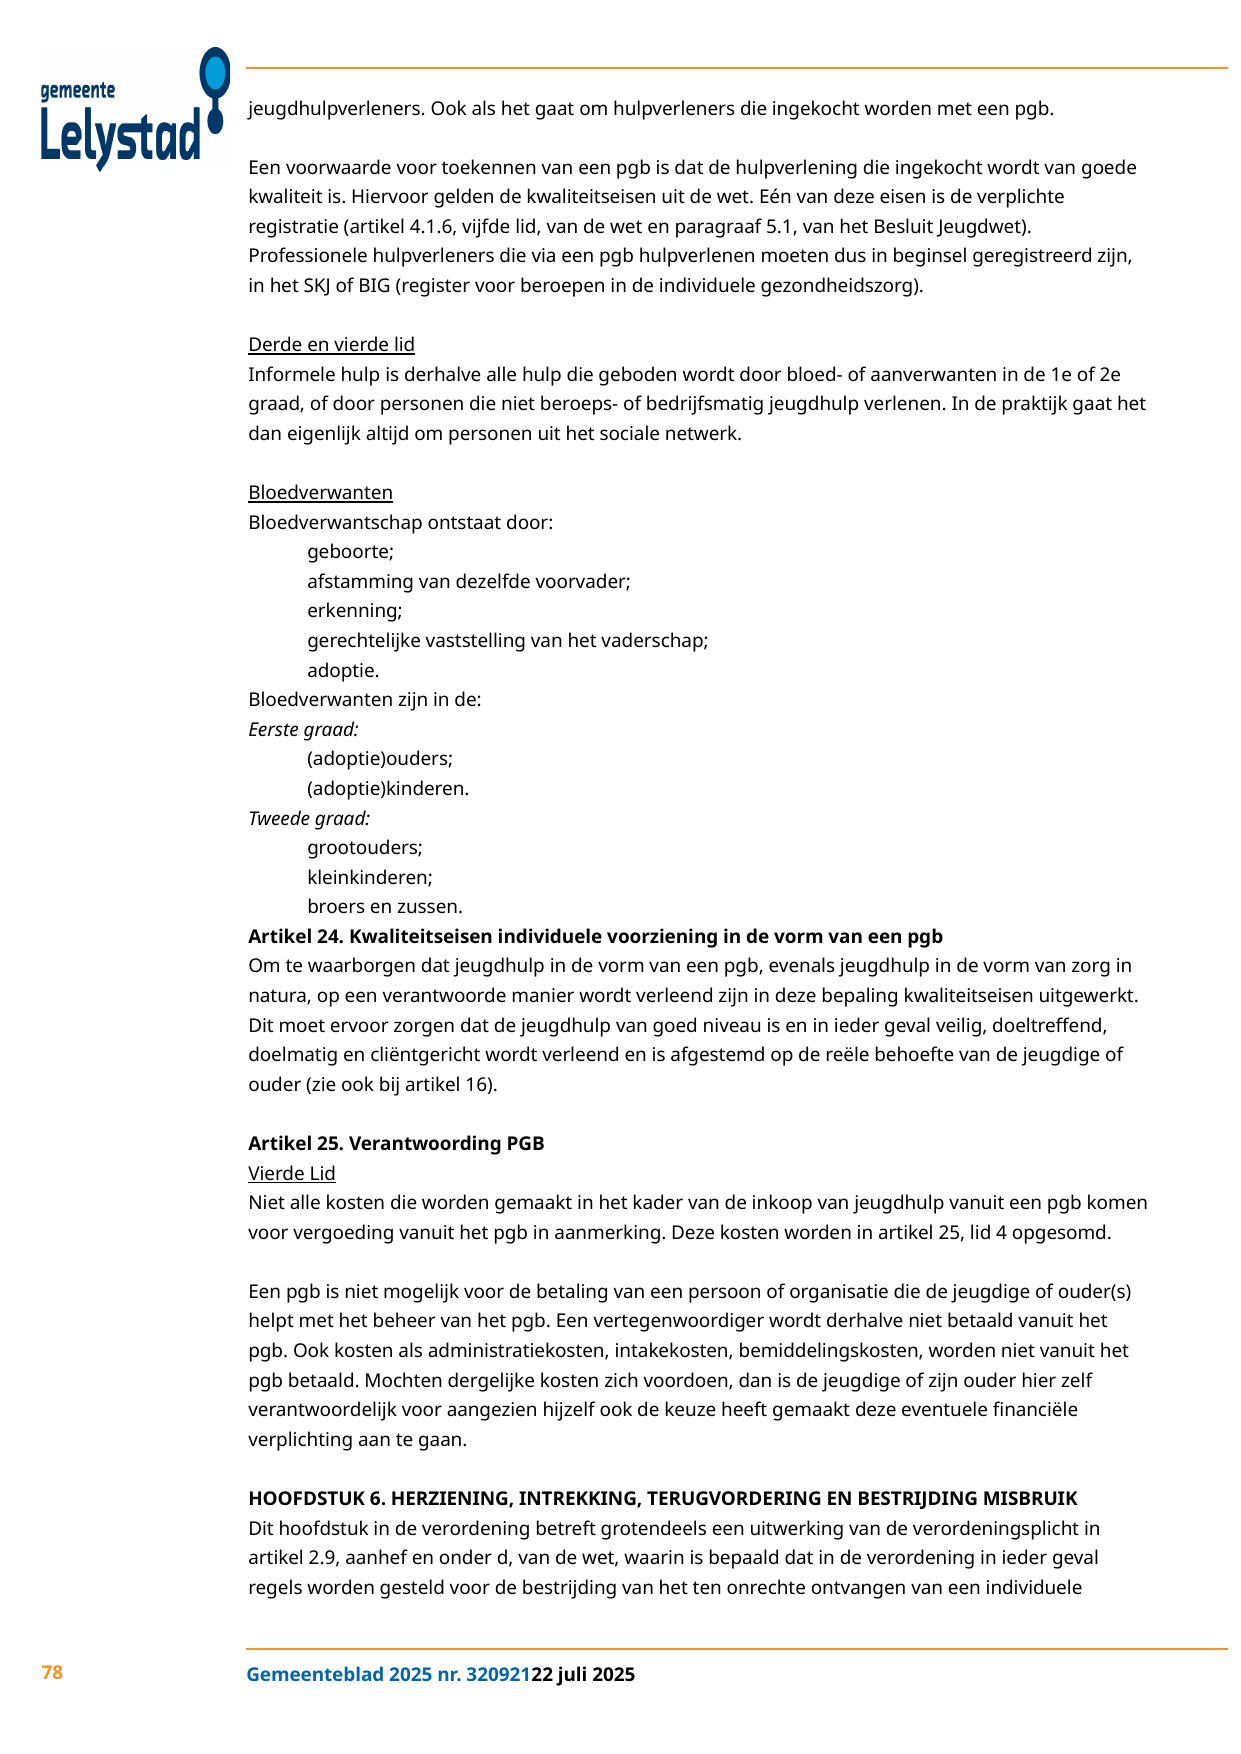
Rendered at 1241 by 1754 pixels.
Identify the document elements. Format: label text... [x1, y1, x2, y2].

list afstamming van dezelfde voorvader; [248, 568, 1152, 594]
text Vierde Lid [248, 1160, 1152, 1186]
list (adoptie)kinderen. [248, 775, 1152, 801]
text jeugdhulpverleners. Ook als het gaat om hulpverleners die ingekocht worden met een pgb. [248, 95, 1152, 121]
list broers en zussen. [248, 893, 1152, 919]
text Om te waarborgen dat jeugdhulp in de vorm van een pgb, evenals jeugdhulp in de vorm van zorg in natura, op een verantwoorde manier wordt verleend zijn in deze bepaling kwaliteitseisen uitgewerkt. Dit moet ervoor zorgen dat de jeugdhulp van goed niveau is en in ieder geval veilig, doeltreffend, doelmatig en cliëntgericht wordt verleend en is afgestemd op de reële behoefte van de jeugdige of ouder (zie ook bij artikel 16). [248, 953, 1152, 1097]
text Artikel 24. Kwaliteitseisen individuele voorziening in de vorm van een pgb [248, 923, 1152, 949]
text Artikel 25. Verantwoording PGB [248, 1130, 1152, 1156]
list kleinkinderen; [248, 864, 1152, 890]
text Een pgb is niet mogelijk voor de betaling van een persoon of organisatie die de jeugdige of ouder(s) helpt met het beheer van het pgb. Een vertegenwoordiger wordt derhalve niet betaald vanuit het pgb. Ook kosten als administratiekosten, intakekosten, bemiddelingskosten, worden niet vanuit het pgb betaald. Mochten dergelijke kosten zich voordoen, dan is de jeugdige of zijn ouder hier zelf verantwoordelijk voor aangezien hijzelf ook de keuze heeft gemaakt deze eventuele financiële verplichting aan te gaan. [248, 1278, 1152, 1452]
text HOOFDSTUK 6. HERZIENING, INTREKKING, TERUGVORDERING EN BESTRIJDING MISBRUIK [248, 1485, 1152, 1511]
list grootouders; [248, 834, 1152, 860]
list adoptie. [248, 657, 1152, 683]
text Dit hoofdstuk in de verordening betreft grotendeels een uitwerking van de verordeningsplicht in artikel 2.9, aanhef en onder d, van de wet, waarin is bepaald dat in de verordening in ieder geval regels worden gesteld voor de bestrijding van het ten onrechte ontvangen van een individuele [248, 1515, 1152, 1600]
list geboorte; [248, 538, 1152, 564]
text Een voorwaarde voor toekennen van een pgb is dat de hulpverlening die ingekocht wordt van goede kwaliteit is. Hiervoor gelden de kwaliteitseisen uit de wet. Eén van deze eisen is de verplichte registratie (artikel 4.1.6, vijfde lid, van de wet en paragraaf 5.1, van het Besluit Jeugdwet). Professionele hulpverleners die via een pgb hulpverlenen moeten dus in beginsel geregistreerd zijn, in het SKJ of BIG (register voor beroepen in de individuele gezondheidszorg). [248, 154, 1152, 298]
picture [41, 47, 231, 172]
text Bloedverwantschap ontstaat door: [248, 509, 1152, 535]
text Eerste graad: [248, 716, 1152, 742]
text Derde en vierde lid [248, 331, 1152, 357]
text Niet alle kosten die worden gemaakt in het kader van de inkoop van jeugdhulp vanuit een pgb komen voor vergoeding vanuit het pgb in aanmerking. Deze kosten worden in artikel 25, lid 4 opgesomd. [248, 1189, 1152, 1245]
text Informele hulp is derhalve alle hulp die geboden wordt door bloed- of aanverwanten in de 1e of 2e graad, of door personen die niet beroeps- of bedrijfsmatig jeugdhulp verlenen. In de praktijk gaat het dan eigenlijk altijd om personen uit het sociale netwerk. [248, 361, 1152, 446]
text Bloedverwanten zijn in de: [248, 686, 1152, 712]
list gerechtelijke vaststelling van het vaderschap; [248, 627, 1152, 653]
list (adoptie)ouders; [248, 746, 1152, 771]
text Tweede graad: [248, 805, 1152, 831]
list erkenning; [248, 598, 1152, 623]
text Bloedverwanten [248, 479, 1152, 505]
